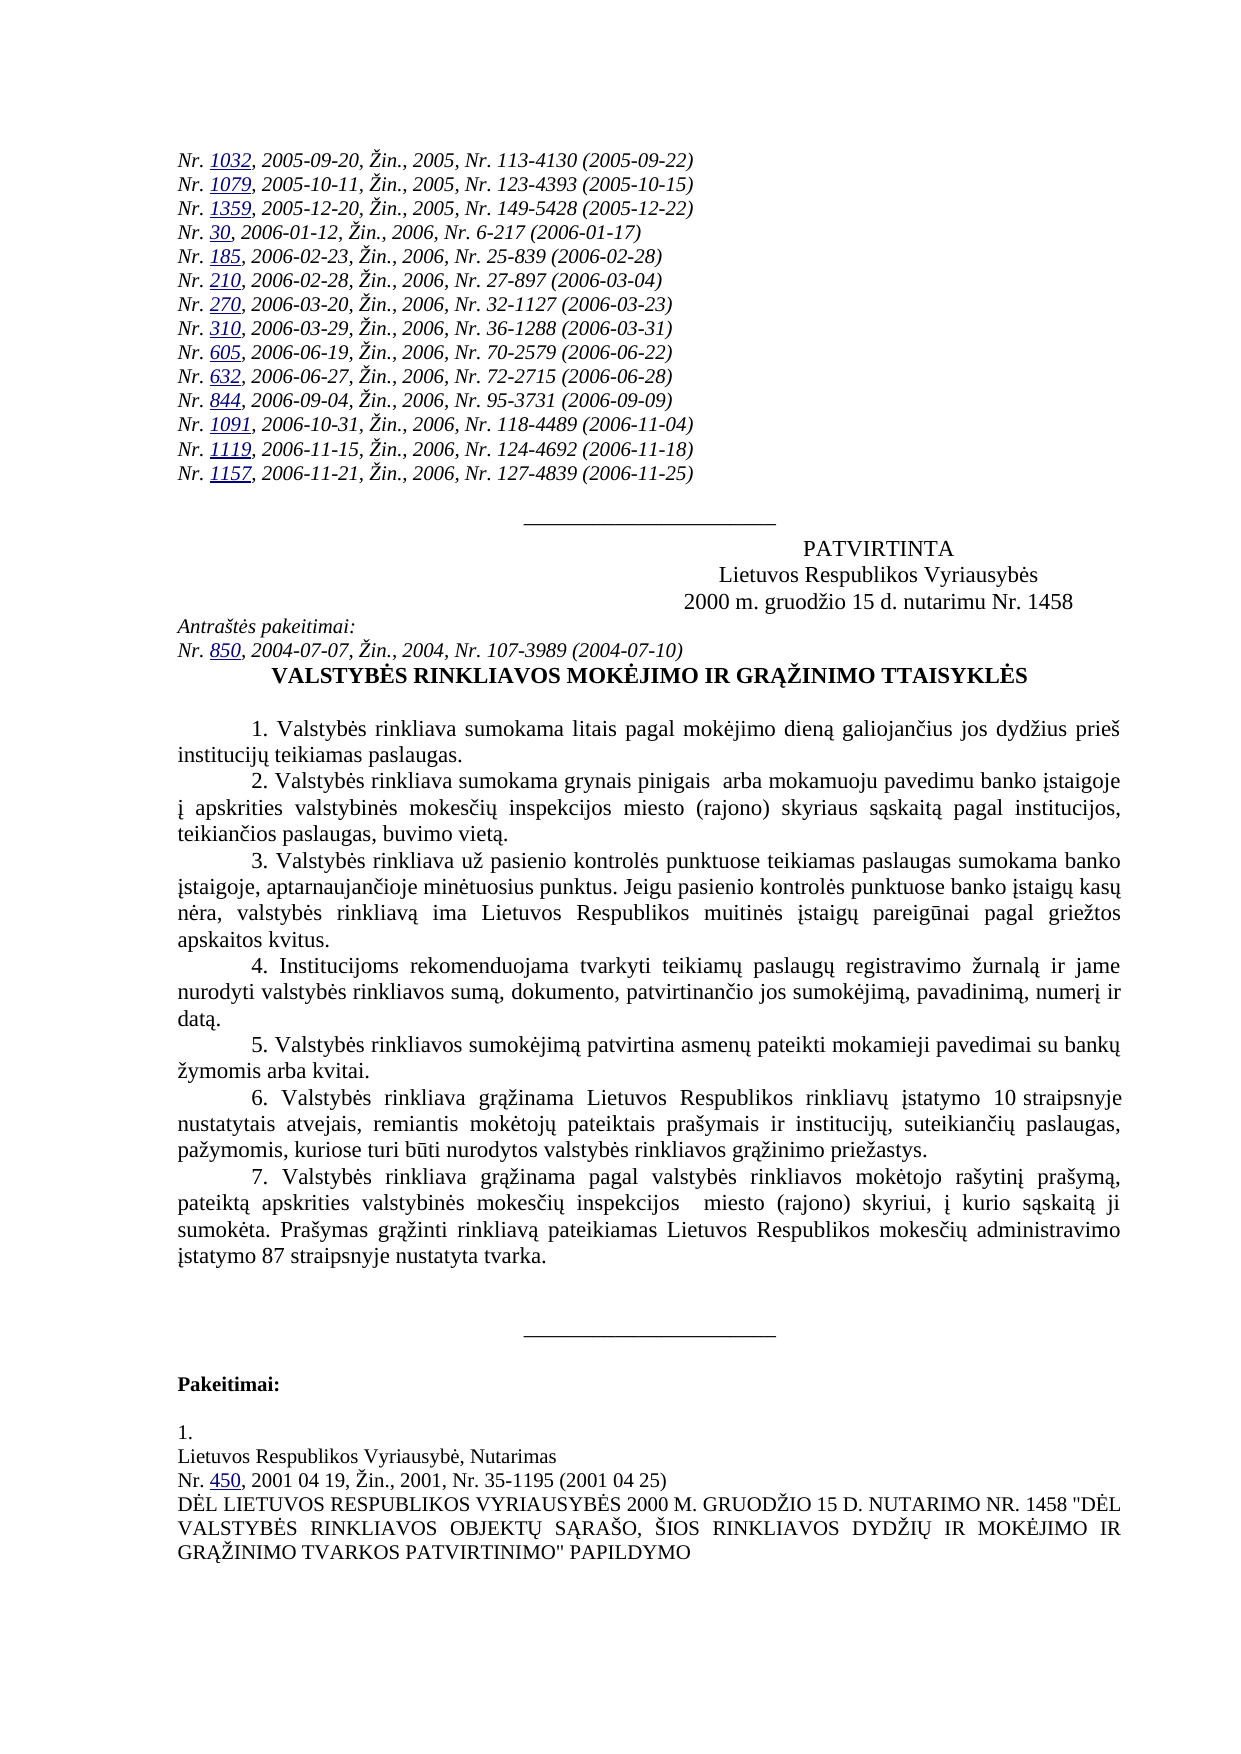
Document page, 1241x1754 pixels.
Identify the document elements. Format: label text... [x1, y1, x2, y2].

text Nr. 1359, 2005-12-20, Žin., 2005, Nr. 149-5428 (2005-12-22) [177, 196, 1122, 220]
text Nr. 210, 2006-02-28, Žin., 2006, Nr. 27-897 (2006-03-04) [177, 268, 1122, 292]
text Nr. 270, 2006-03-20, Žin., 2006, Nr. 32-1127 (2006-03-23) [177, 292, 1122, 316]
text Nr. 1079, 2005-10-11, Žin., 2005, Nr. 123-4393 (2005-10-15) [177, 172, 1122, 196]
text 1. [177, 1419, 1122, 1444]
text DĖL LIETUVOS RESPUBLIKOS VYRIAUSYBĖS 2000 M. GRUODŽIO 15 D. NUTARIMO NR. 1458 "DĖL VALSTYBĖS RINKLIAVOS OBJEKTŲ SĄRAŠO, ŠIOS RINKLIAVOS DYDŽIŲ IR MOKĖJIMO IR GRĄŽINIMO TVARKOS PATVIRTINIMO" PAPILDYMO [177, 1492, 1122, 1564]
text Lietuvos Respublikos Vyriausybė, Nutarimas [177, 1444, 1122, 1468]
text Nr. 632, 2006-06-27, Žin., 2006, Nr. 72-2715 (2006-06-28) [177, 364, 1122, 388]
text Patvirtinta [635, 535, 1122, 561]
text 4. Institucijoms rekomenduojama tvarkyti teikiamų paslaugų registravimo žurnalą ir jame nurodyti valstybės rinkliavos sumą, dokumento, patvirtinančio jos sumokėjimą, pavadinimą, numerį ir datą. [177, 952, 1122, 1031]
text Nr. 450, 2001 04 19, Žin., 2001, Nr. 35-1195 (2001 04 25) [177, 1468, 1122, 1492]
text Nr. 1032, 2005-09-20, Žin., 2005, Nr. 113-4130 (2005-09-22) [177, 148, 1122, 172]
text Nr. 844, 2006-09-04, Žin., 2006, Nr. 95-3731 (2006-09-09) [177, 388, 1122, 412]
text 5. Valstybės rinkliavos sumokėjimą patvirtina asmenų pateikti mokamieji pavedimai su bankų žymomis arba kvitai. [177, 1031, 1122, 1084]
text Nr. 605, 2006-06-19, Žin., 2006, Nr. 70-2579 (2006-06-22) [177, 340, 1122, 364]
text –––––––––––––––––––––– [177, 509, 1122, 535]
text 7. Valstybės rinkliava grąžinama pagal valstybės rinkliavos mokėtojo rašytinį prašymą, pateiktą apskrities valstybinės mokesčių inspekcijos miesto (rajono) skyriui, į kurio sąskaitą ji sumokėta. Prašymas grąžinti rinkliavą pateikiamas Lietuvos Respublikos mokesčių administravimo įstatymo 87 straipsnyje nustatyta tvarka. [177, 1163, 1122, 1268]
text Nr. 185, 2006-02-23, Žin., 2006, Nr. 25-839 (2006-02-28) [177, 244, 1122, 268]
text Nr. 850, 2004-07-07, Žin., 2004, Nr. 107-3989 (2004-07-10) [177, 638, 1122, 662]
text 6. Valstybės rinkliava grąžinama Lietuvos Respublikos rinkliavų įstatymo 10 straipsnyje nustatytais atvejais, remiantis mokėtojų pateiktais prašymais ir institucijų, suteikiančių paslaugas, pažymomis, kuriose turi būti nurodytos valstybės rinkliavos grąžinimo priežastys. [177, 1084, 1122, 1163]
text Antraštės pakeitimai: [177, 614, 1122, 638]
text Nr. 310, 2006-03-29, Žin., 2006, Nr. 36-1288 (2006-03-31) [177, 316, 1122, 340]
text 3. Valstybės rinkliava už pasienio kontrolės punktuose teikiamas paslaugas sumokama banko įstaigoje, aptarnaujančioje minėtuosius punktus. Jeigu pasienio kontrolės punktuose banko įstaigų kasų nėra, valstybės rinkliavą ima Lietuvos Respublikos muitinės įstaigų pareigūnai pagal griežtos apskaitos kvitus. [177, 847, 1122, 952]
text Nr. 1157, 2006-11-21, Žin., 2006, Nr. 127-4839 (2006-11-25) [177, 461, 1122, 484]
text Nr. 30, 2006-01-12, Žin., 2006, Nr. 6-217 (2006-01-17) [177, 220, 1122, 244]
text –––––––––––––––––––––– [177, 1321, 1122, 1347]
text Lietuvos Respublikos Vyriausybės 2000 m. gruodžio 15 d. nutarimu Nr. 1458 [635, 561, 1122, 614]
text Nr. 1119, 2006-11-15, Žin., 2006, Nr. 124-4692 (2006-11-18) [177, 436, 1122, 461]
text Nr. 1091, 2006-10-31, Žin., 2006, Nr. 118-4489 (2006-11-04) [177, 412, 1122, 436]
text 2. Valstybės rinkliava sumokama grynais pinigais arba mokamuoju pavedimu banko įstaigoje į apskrities valstybinės mokesčių inspekcijos miesto (rajono) skyriaus sąskaitą pagal institucijos, teikiančios paslaugas, buvimo vietą. [177, 768, 1122, 847]
text Pakeitimai: [177, 1371, 1122, 1396]
text VALSTYBĖS RINKLIAVOS MOKĖJIMO IR GRĄŽINIMO TTAISYKLĖS [177, 662, 1122, 688]
text 1. Valstybės rinkliava sumokama litais pagal mokėjimo dieną galiojančius jos dydžius prieš institucijų teikiamas paslaugas. [177, 715, 1122, 768]
